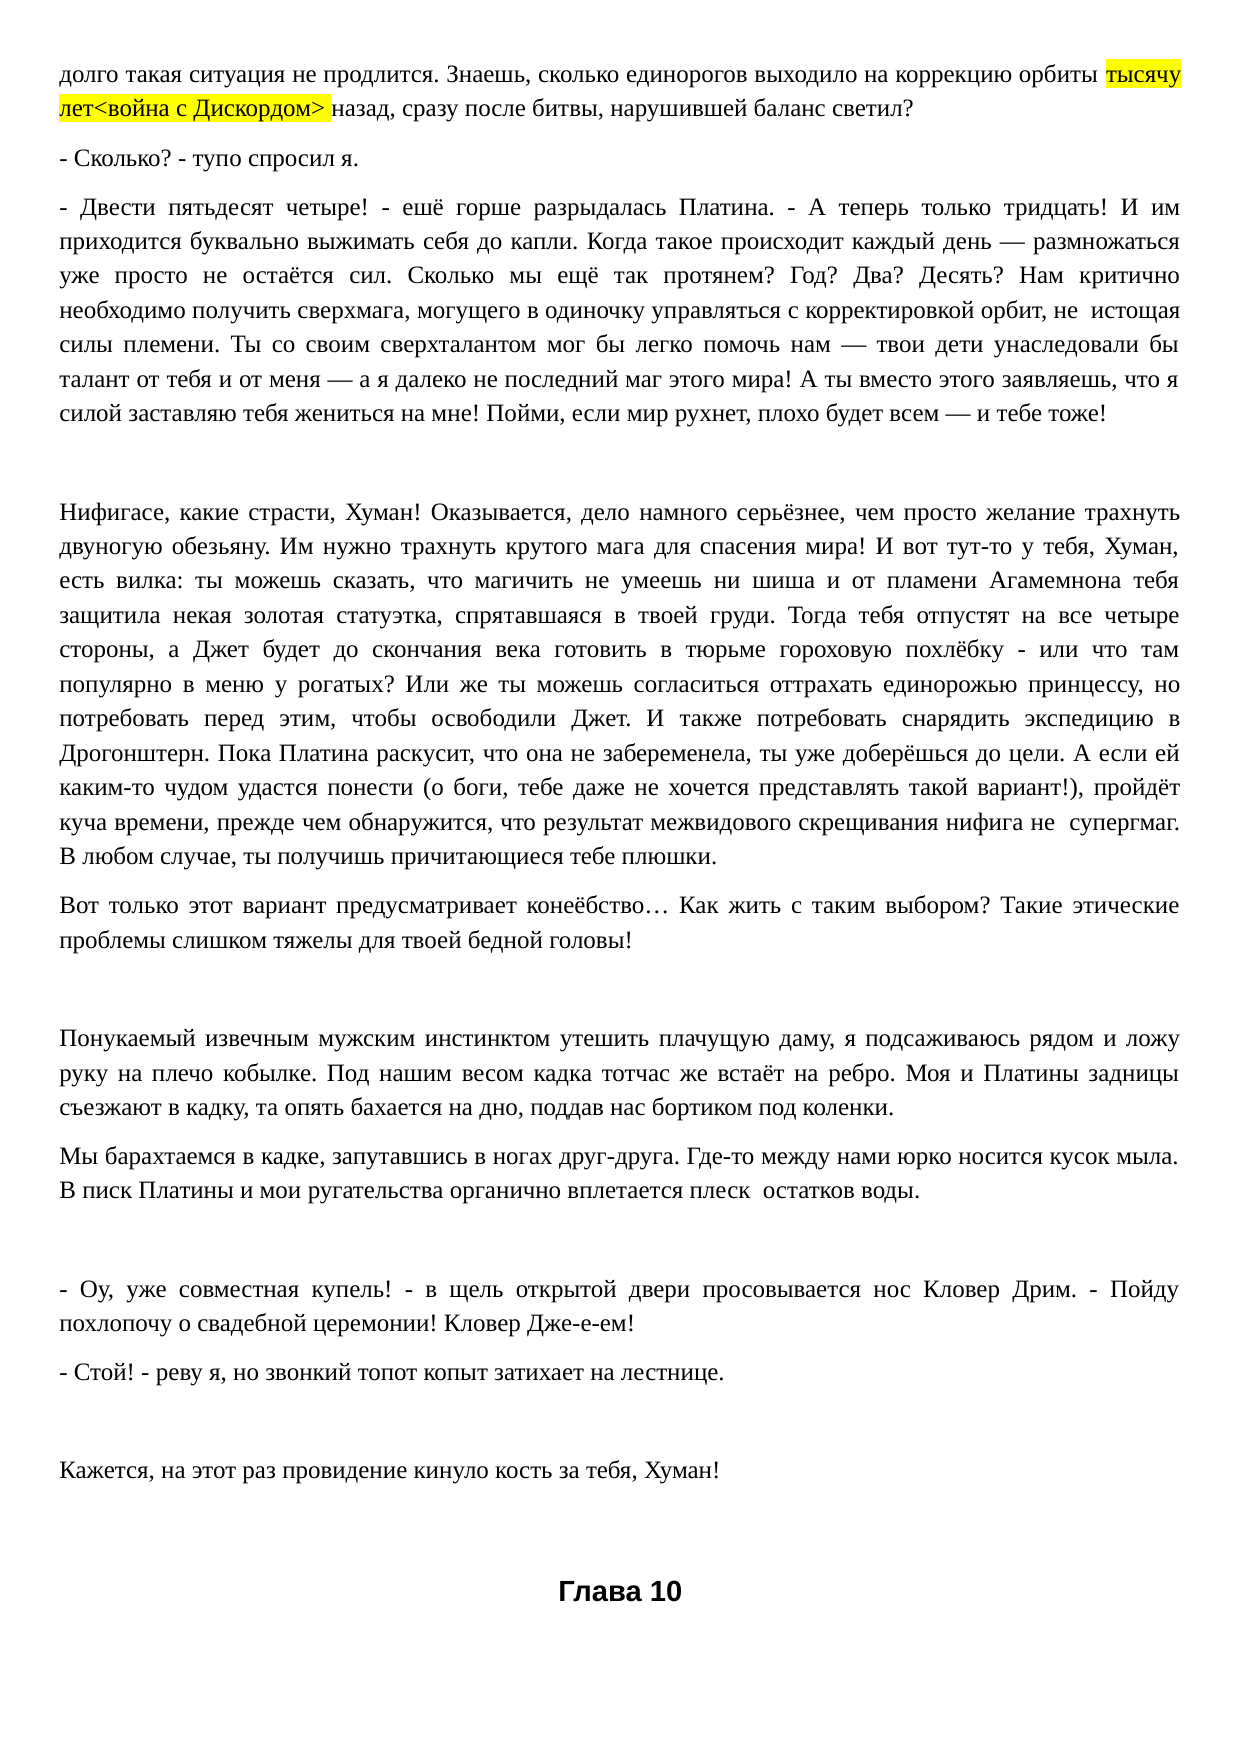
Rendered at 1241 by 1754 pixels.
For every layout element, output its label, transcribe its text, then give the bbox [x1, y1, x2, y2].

text долго такая ситуация не продлится. Знаешь, сколько единорогов выходило на коррекцию орбиты тысячу лет<война с Дискордом> назад, сразу после битвы, нарушившей баланс светил? [59, 59, 1181, 122]
subtitle Глава 10 [59, 1574, 1181, 1608]
text - Стой! - реву я, но звонкий топот копыт затихает на лестнице. [59, 1357, 1181, 1386]
text Нифигасе, какие страсти, Хуман! Оказывается, дело намного серьёзнее, чем просто желание трахнуть двуногую обезьяну. Им нужно трахнуть крутого мага для спасения мира! И вот тут-то у тебя, Хуман, есть вилка: ты можешь сказать, что магичить не умеешь ни шиша и от пламени Агамемнона тебя защитила некая золотая статуэтка, спрятавшаяся в твоей груди. Тогда тебя отпустят на все четыре стороны, а Джет будет до скончания века готовить в тюрьме гороховую похлёбку - или что там популярно в меню у рогатых? Или же ты можешь согласиться оттрахать единорожью принцессу, но потребовать перед этим, чтобы освободили Джет. И также потребовать снарядить экспедицию в Дрогонштерн. Пока Платина раскусит, что она не забеременела, ты уже доберёшься до цели. А если ей каким-то чудом удастся понести (о боги, тебе даже не хочется представлять такой вариант!), пройдёт куча времени, прежде чем обнаружится, что результат межвидового скрещивания нифига не супергмаг. В любом случае, ты получишь причитающиеся тебе плюшки. [59, 497, 1181, 870]
text - Сколько? - тупо спросил я. [59, 143, 1181, 171]
text - Двести пятьдесят четыре! - ешё горше разрыдалась Платина. - А теперь только тридцать! И им приходится буквально выжимать себя до капли. Когда такое происходит каждый день — размножаться уже просто не остаётся сил. Сколько мы ещё так протянем? Год? Два? Десять? Нам критично необходимо получить сверхмага, могущего в одиночку управляться с корректировкой орбит, не истощая силы племени. Ты со своим сверхталантом мог бы легко помочь нам — твои дети унаследовали бы талант от тебя и от меня — а я далеко не последний маг этого мира! А ты вместо этого заявляешь, что я силой заставляю тебя жениться на мне! Пойми, если мир рухнет, плохо будет всем — и тебе тоже! [59, 192, 1181, 427]
text Понукаемый извечным мужским инстинктом утешить плачущую даму, я подсаживаюсь рядом и ложу руку на плечо кобылке. Под нашим весом кадка тотчас же встаёт на ребро. Моя и Платины задницы съезжают в кадку, та опять бахается на дно, поддав нас бортиком под коленки. [59, 1023, 1181, 1121]
text - Оу, уже совместная купель! - в щель открытой двери просовывается нос Кловер Дрим. - Пойду похлопочу о свадебной церемонии! Кловер Дже-е-ем! [59, 1274, 1181, 1337]
text Вот только этот вариант предусматривает конеёбство… Как жить с таким выбором? Такие этические проблемы слишком тяжелы для твоей бедной головы! [59, 891, 1181, 954]
text Кажется, на этот раз провидение кинуло кость за тебя, Хуман! [59, 1455, 1181, 1484]
text Мы барахтаемся в кадке, запутавшись в ногах друг-друга. Где-то между нами юрко носится кусок мыла. В писк Платины и мои ругательства органично вплетается плеск остатков воды. [59, 1141, 1181, 1204]
